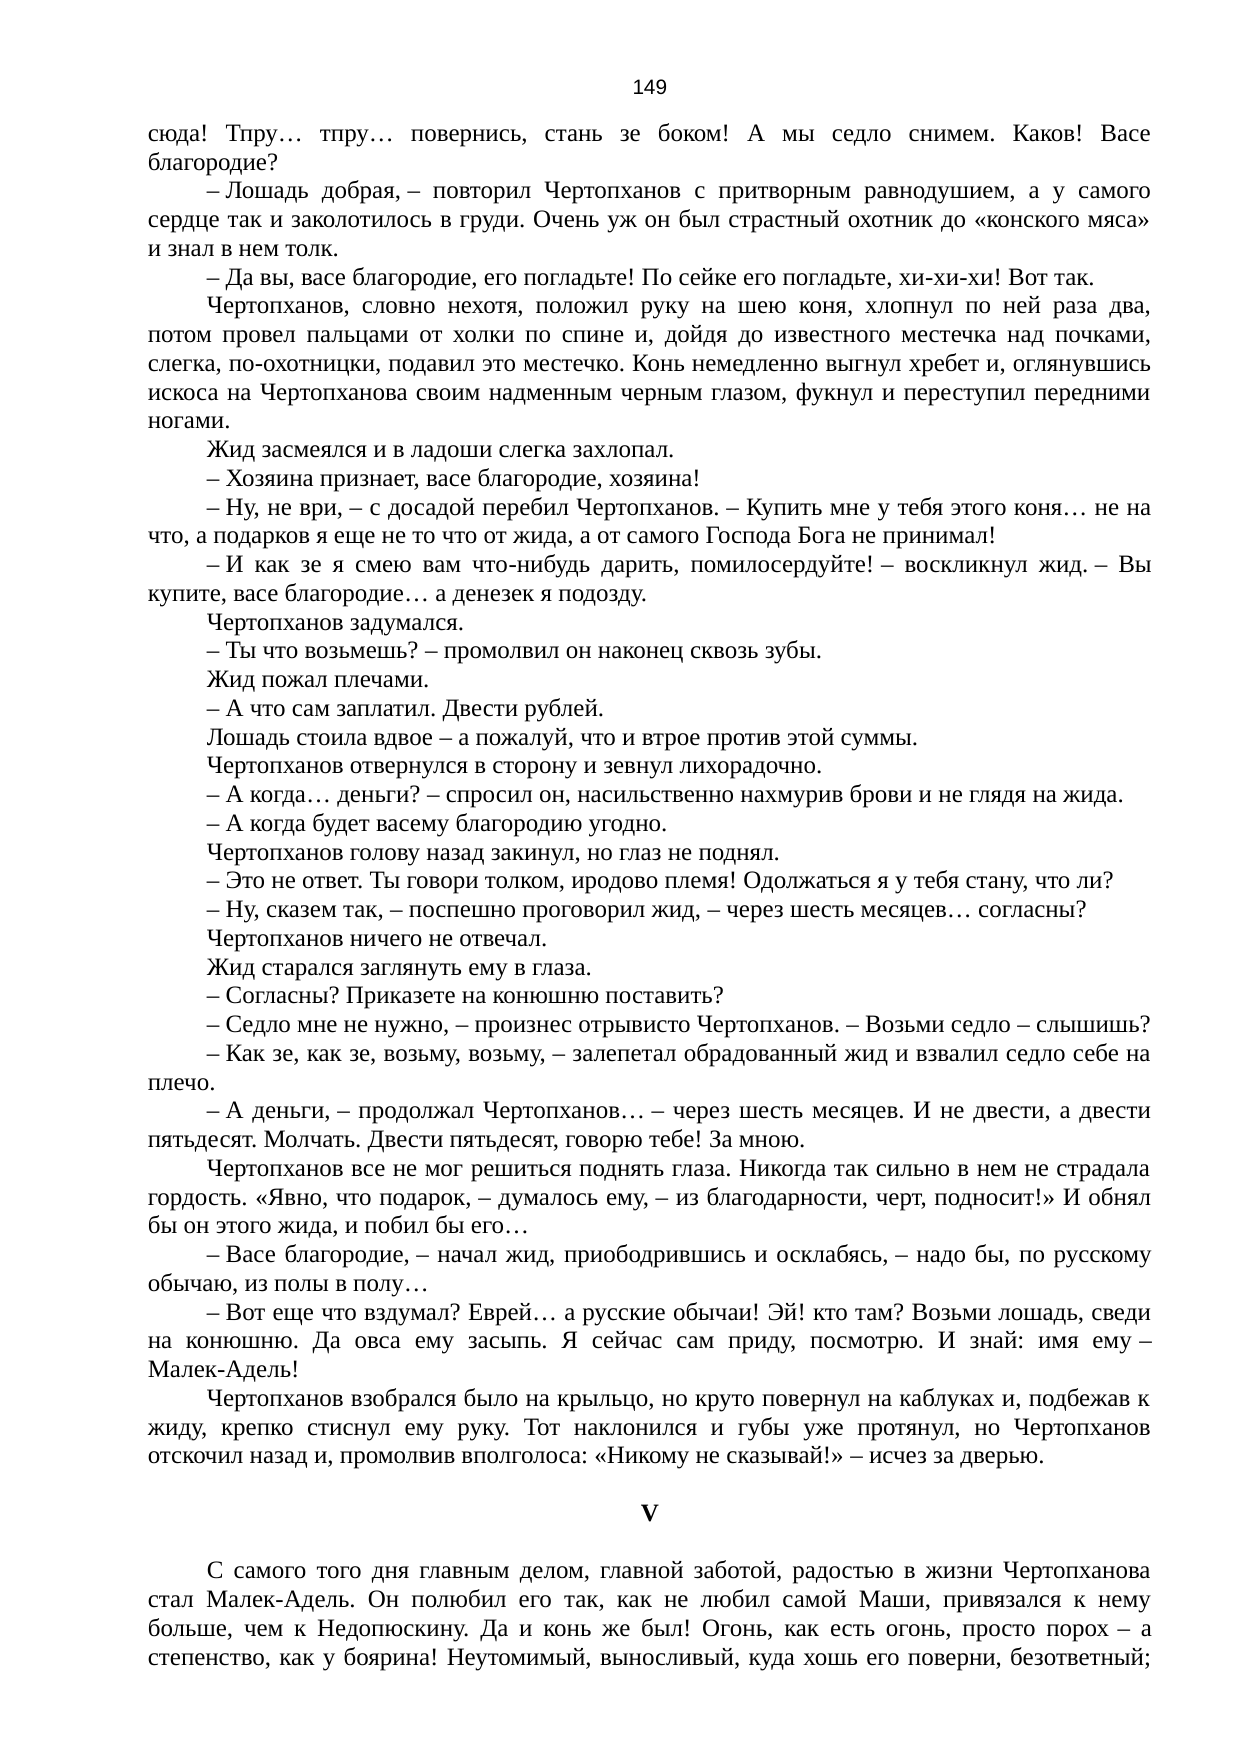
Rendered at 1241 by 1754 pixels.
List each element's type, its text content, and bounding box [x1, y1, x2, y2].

text – Хозяина признает, васе благородие, хозяина! [148, 463, 1152, 492]
text – Ну, сказем так, – поспешно проговорил жид, – через шесть месяцев… согласны? [148, 894, 1152, 923]
text – Это не ответ. Ты говори толком, иродово племя! Одолжаться я у тебя стану, что ли? [148, 866, 1152, 894]
text – Седло мне не нужно, – произнес отрывисто Чертопханов. – Возьми седло – слышишь? [148, 1009, 1152, 1038]
text – Васе благородие, – начал жид, приободрившись и осклабясь, – надо бы, по русскому обычаю, из полы в полу… [148, 1239, 1152, 1297]
text – Да вы, васе благородие, его погладьте! По сейке его погладьте, хи‑хи‑хи! Вот так. [148, 262, 1152, 291]
text – Вот еще что вздумал? Еврей… а русские обычаи! Эй! кто там? Возьми лошадь, сведи на конюшню. Да овса ему засыпь. Я сейчас сам приду, посмотрю. И знай: имя ему – Малек‑Адель! [148, 1297, 1152, 1383]
text Жид пожал плечами. [148, 664, 1152, 693]
text сюда! Тпру… тпру… повернись, стань зе боком! А мы седло снимем. Каков! Васе благородие? [148, 118, 1152, 176]
text Жид старался заглянуть ему в глаза. [148, 952, 1152, 981]
text Чертопханов задумался. [148, 607, 1152, 636]
text Чертопханов взобрался было на крыльцо, но круто повернул на каблуках и, подбежав к жиду, крепко стиснул ему руку. Тот наклонился и губы уже протянул, но Чертопханов отскочил назад и, промолвив вполголоса: «Никому не сказывай!» – исчез за дверью. [148, 1383, 1152, 1469]
text – А деньги, – продолжал Чертопханов… – через шесть месяцев. И не двести, а двести пятьдесят. Молчать. Двести пятьдесят, говорю тебе! За мною. [148, 1096, 1152, 1153]
text Чертопханов все не мог решиться поднять глаза. Никогда так сильно в нем не страдала гордость. «Явно, что подарок, – думалось ему, – из благодарности, черт, подносит!» И обнял бы он этого жида, и побил бы его… [148, 1153, 1152, 1239]
text Чертопханов голову назад закинул, но глаз не поднял. [148, 837, 1152, 866]
text – А когда… деньги? – спросил он, насильственно нахмурив брови и не глядя на жида. [148, 779, 1152, 808]
text С самого того дня главным делом, главной заботой, радостью в жизни Чертопханова стал Малек‑Адель. Он полюбил его так, как не любил самой Маши, привязался к нему больше, чем к Недопюскину. Да и конь же был! Огонь, как есть огонь, просто порох – а степенство, как у боярина! Неутомимый, выносливый, куда хошь его поверни, безответный; [148, 1556, 1152, 1671]
text V [148, 1498, 1152, 1527]
text – Как зе, как зе, возьму, возьму, – залепетал обрадованный жид и взвалил седло себе на плечо. [148, 1038, 1152, 1096]
text Жид засмеялся и в ладоши слегка захлопал. [148, 434, 1152, 463]
text – А когда будет васему благородию угодно. [148, 808, 1152, 837]
text Чертопханов отвернулся в сторону и зевнул лихорадочно. [148, 751, 1152, 779]
text – А что сам заплатил. Двести рублей. [148, 693, 1152, 722]
text – Ну, не ври, – с досадой перебил Чертопханов. – Купить мне у тебя этого коня… не на что, а подарков я еще не то что от жида, а от самого Господа Бога не принимал! [148, 492, 1152, 549]
text – Согласны? Приказете на конюшню поставить? [148, 981, 1152, 1009]
text – Лошадь добрая, – повторил Чертопханов с притворным равнодушием, а у самого сердце так и заколотилось в груди. Очень уж он был страстный охотник до «конского мяса» и знал в нем толк. [148, 176, 1152, 262]
text Лошадь стоила вдвое – а пожалуй, что и втрое против этой суммы. [148, 722, 1152, 751]
text Чертопханов, словно нехотя, положил руку на шею коня, хлопнул по ней раза два, потом провел пальцами от холки по спине и, дойдя до известного местечка над почками, слегка, по‑охотницки, подавил это местечко. Конь немедленно выгнул хребет и, оглянувшись искоса на Чертопханова своим надменным черным глазом, фукнул и переступил передними ногами. [148, 291, 1152, 434]
text – И как зе я смею вам что‑нибудь дарить, помилосердуйте! – воскликнул жид. – Вы купите, васе благородие… а денезек я подозду. [148, 549, 1152, 607]
text Чертопханов ничего не отвечал. [148, 923, 1152, 952]
text – Ты что возьмешь? – промолвил он наконец сквозь зубы. [148, 636, 1152, 664]
